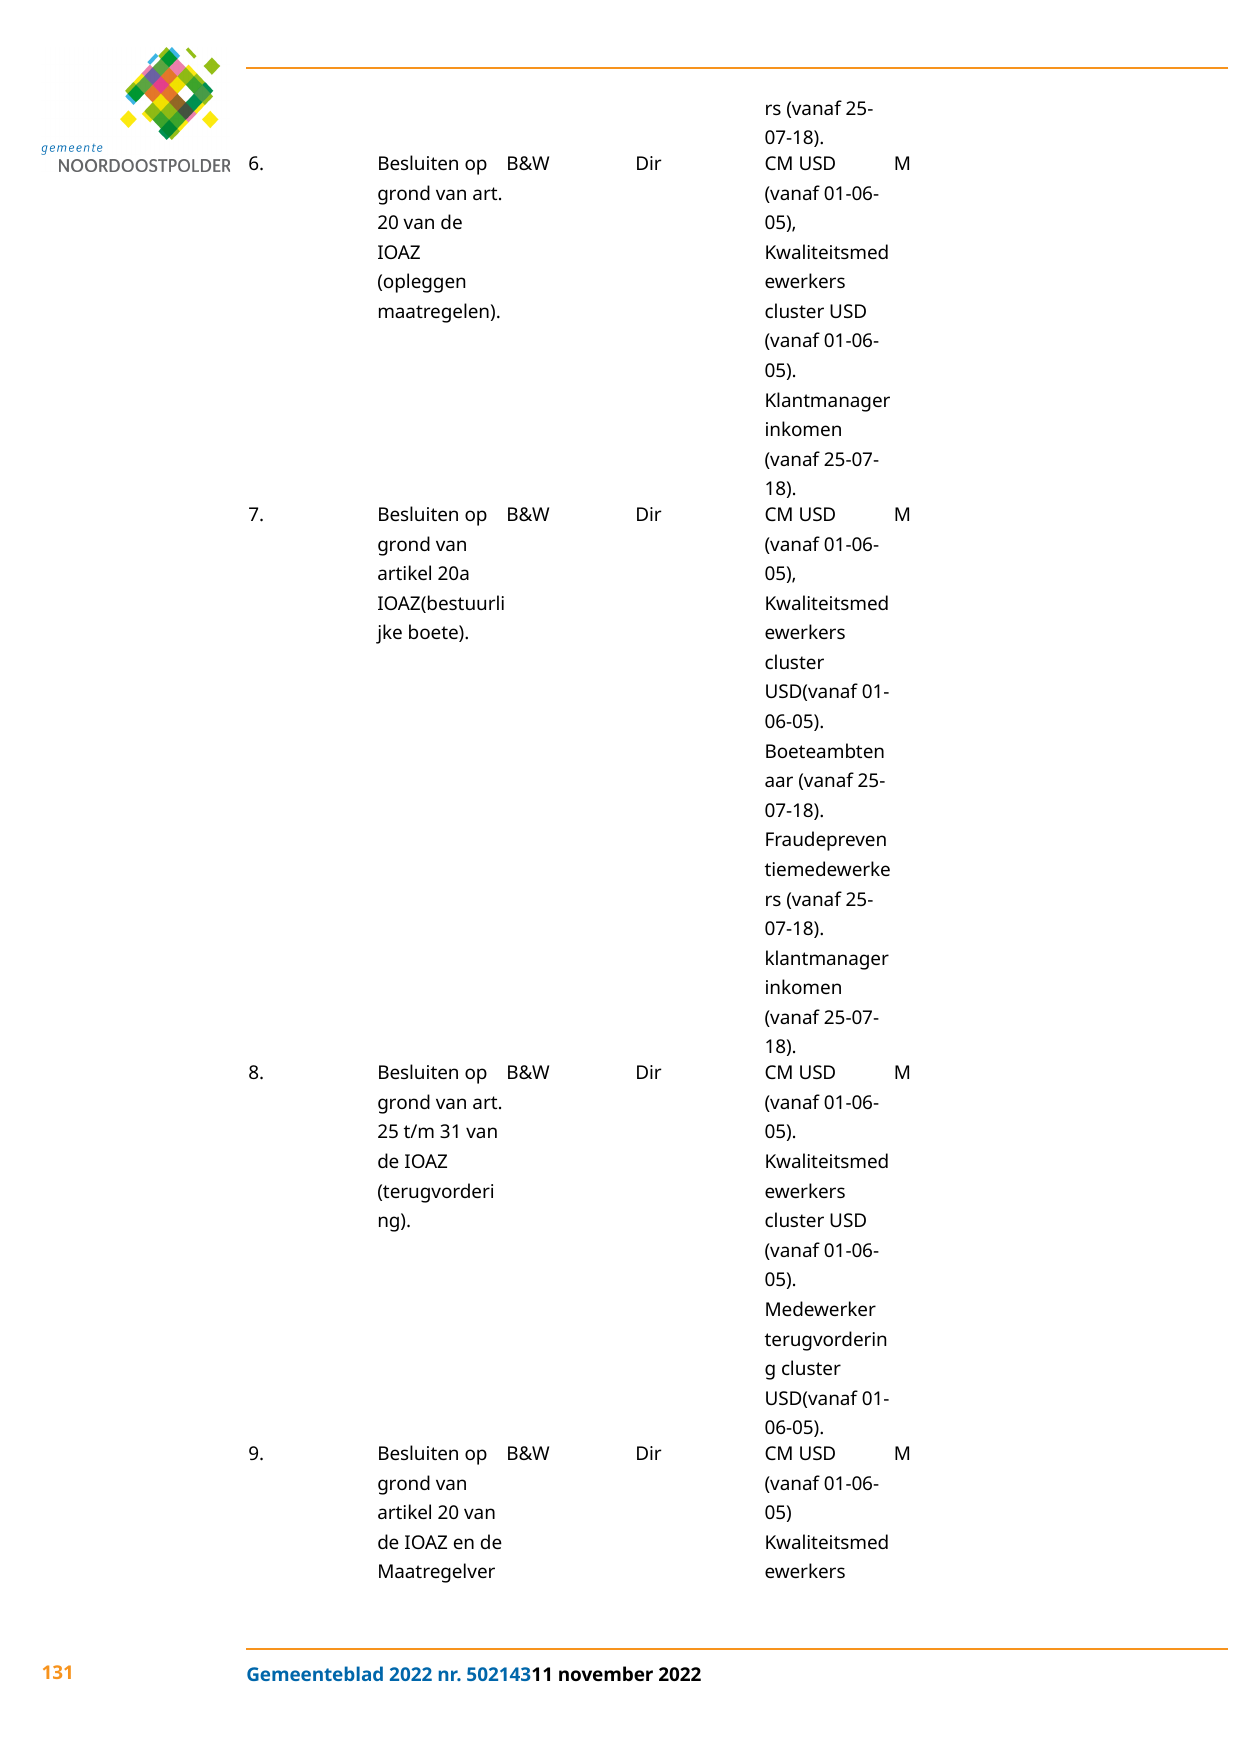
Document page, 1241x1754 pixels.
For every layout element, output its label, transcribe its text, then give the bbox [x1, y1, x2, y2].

table_cell B&W [506, 150, 635, 501]
table_cell M [894, 1060, 1022, 1440]
table_cell [1023, 501, 1152, 1059]
table_cell [506, 95, 635, 150]
table_cell 9. [248, 1440, 377, 1584]
table_cell [635, 95, 764, 150]
picture [41, 47, 231, 172]
table_cell [894, 95, 1022, 150]
table_cell M [894, 150, 1022, 501]
table_cell B&W [506, 501, 635, 1059]
table_cell 8. [248, 1060, 377, 1440]
table_cell Dir [635, 1440, 764, 1584]
table_cell CM USD (vanaf 01-06-05), Kwaliteitsmedewerkers cluster USD (vanaf 01-06-05). Klantmanager inkomen (vanaf 25-07-18). [764, 150, 893, 501]
table_cell [377, 95, 506, 150]
table_cell 6. [248, 150, 377, 501]
table_cell Dir [635, 150, 764, 501]
table_cell rs (vanaf 25-07-18). [764, 95, 893, 150]
table_cell Besluiten op grond van artikel 20 van de IOAZ en de Maatregelver [377, 1440, 506, 1584]
table_cell [1023, 1060, 1152, 1440]
table_cell 7. [248, 501, 377, 1059]
table_cell Besluiten op grond van art. 20 van de IOAZ (opleggen maatregelen). [377, 150, 506, 501]
table_cell [1023, 1440, 1152, 1584]
table_cell M [894, 1440, 1022, 1584]
table_cell CM USD (vanaf 01-06-05), Kwaliteitsmedewerkers cluster USD(vanaf 01-06-05). Boeteambtenaar (vanaf 25-07-18). Fraudepreventiemedewerkers (vanaf 25-07-18). klantmanager inkomen (vanaf 25-07-18). [764, 501, 893, 1059]
table_cell [1023, 150, 1152, 501]
table_cell Besluiten op grond van art. 25 t/m 31 van de IOAZ (terugvordering). [377, 1060, 506, 1440]
table_cell CM USD (vanaf 01-06-05) Kwaliteitsmedewerkers [764, 1440, 893, 1584]
table_cell B&W [506, 1440, 635, 1584]
table_cell M [894, 501, 1022, 1059]
table_cell CM USD (vanaf 01-06-05). Kwaliteitsmedewerkers cluster USD (vanaf 01-06-05). Medewerker terugvordering cluster USD(vanaf 01-06-05). [764, 1060, 893, 1440]
table_cell Besluiten op grond van artikel 20a IOAZ(bestuurlijke boete). [377, 501, 506, 1059]
table_cell B&W [506, 1060, 635, 1440]
table_cell [248, 95, 377, 150]
table_cell Dir [635, 501, 764, 1059]
table_cell Dir [635, 1060, 764, 1440]
table_cell [1023, 95, 1152, 150]
